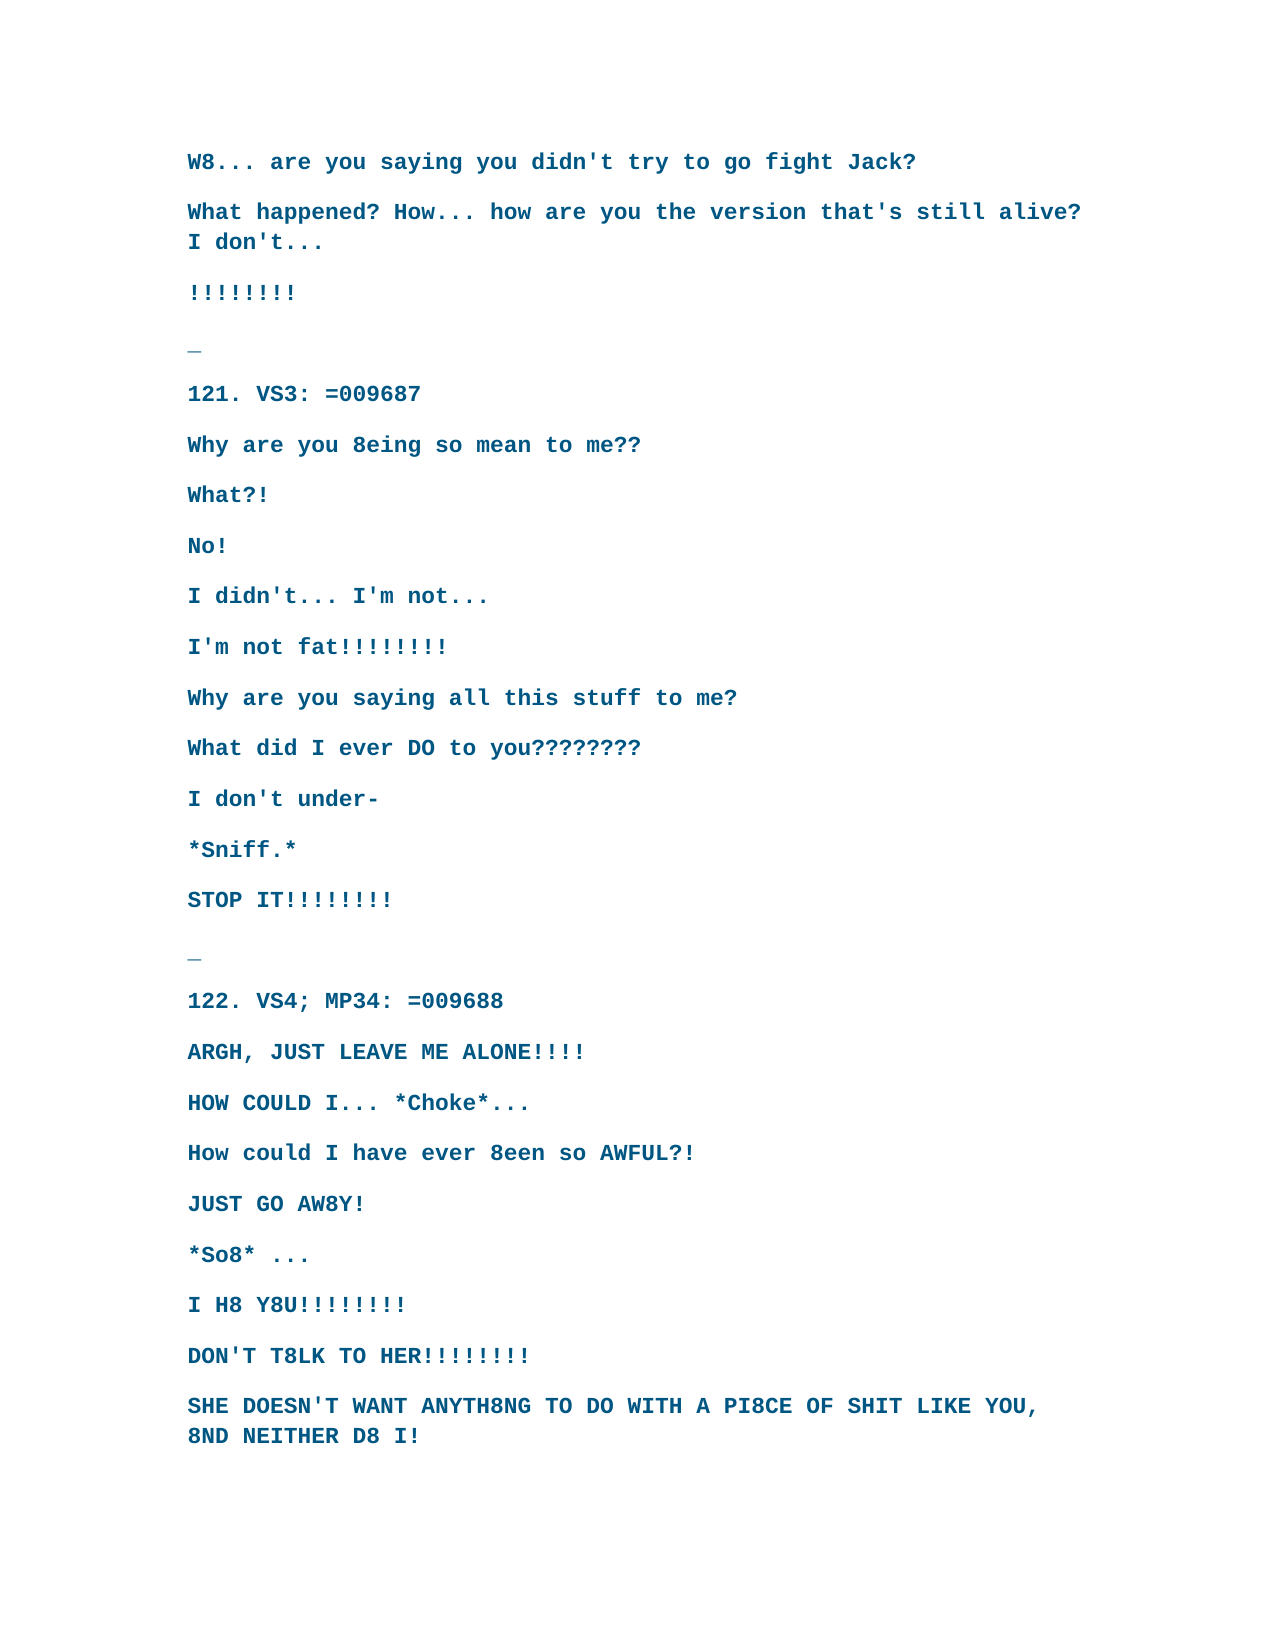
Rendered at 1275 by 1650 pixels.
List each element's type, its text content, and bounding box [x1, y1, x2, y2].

text DON'T T8LK TO HER!!!!!!!! [187, 1344, 1087, 1370]
text Why are you saying all this stuff to me? [187, 686, 1087, 712]
text JUST GO AW8Y! [187, 1192, 1087, 1218]
text Why are you 8eing so mean to me?? [187, 433, 1087, 459]
text HOW COULD I... *Choke*... [187, 1091, 1087, 1117]
text No! [187, 534, 1087, 560]
text SHE DOESN'T WANT ANYTH8NG TO DO WITH A PI8CE OF SHIT LIKE YOU, 8ND NEITHER D8 I! [187, 1395, 1087, 1451]
text How could I have ever 8een so AWFUL?! [187, 1142, 1087, 1168]
text 122. VS4; MP34: =009688 [187, 990, 1087, 1016]
text W8... are you saying you didn't try to go fight Jack? [187, 150, 1087, 176]
text STOP IT!!!!!!!! [187, 888, 1087, 914]
text I didn't... I'm not... [187, 585, 1087, 611]
text I H8 Y8U!!!!!!!! [187, 1293, 1087, 1319]
text _ [187, 939, 1087, 965]
text What?! [187, 483, 1087, 509]
text !!!!!!!! [187, 281, 1087, 307]
text What did I ever DO to you???????? [187, 737, 1087, 763]
text *Sniff.* [187, 838, 1087, 864]
text _ [187, 332, 1087, 358]
text 121. VS3: =009687 [187, 382, 1087, 408]
text I don't under- [187, 787, 1087, 813]
text What happened? How... how are you the version that's still alive? I don't... [187, 201, 1087, 256]
text ARGH, JUST LEAVE ME ALONE!!!! [187, 1040, 1087, 1066]
text I'm not fat!!!!!!!! [187, 635, 1087, 661]
text *So8* ... [187, 1243, 1087, 1269]
